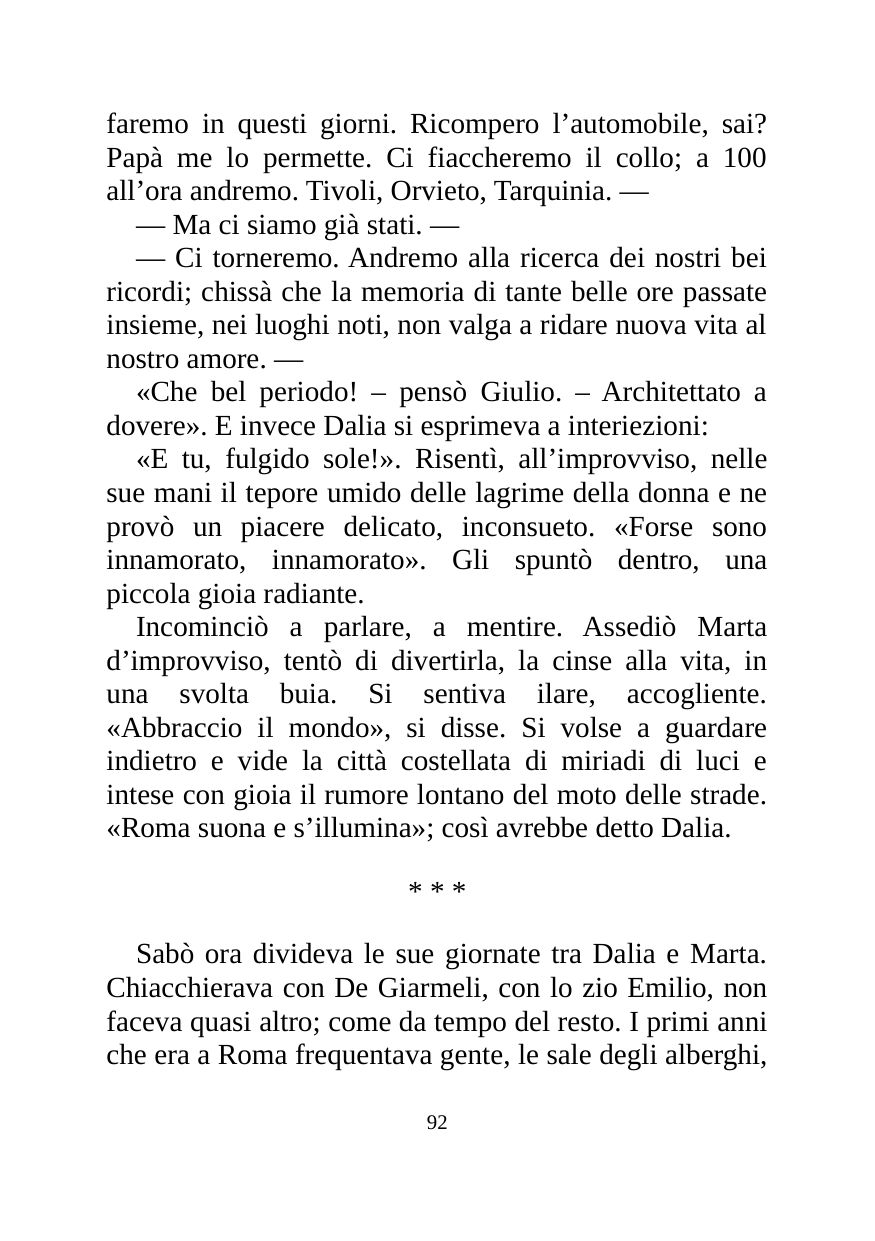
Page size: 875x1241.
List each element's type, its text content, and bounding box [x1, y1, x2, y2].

text faremo in questi giorni. Ricompero l’automobile, sai? Papà me lo permette. Ci fiaccheremo il collo; a 100 all’ora andremo. Tivoli, Orvieto, Tarquinia. — [106, 106, 768, 207]
text «Che bel periodo! – pensò Giulio. – Architettato a dovere». E invece Dalia si esprimeva a interiezioni: [106, 374, 768, 442]
text — Ci torneremo. Andremo alla ricerca dei nostri bei ricordi; chissà che la memoria di tante belle ore passate insieme, nei luoghi noti, non valga a ridare nuova vita al nostro amore. — [106, 240, 768, 374]
text * * * [106, 874, 768, 907]
text — Ma ci siamo già stati. — [106, 207, 768, 240]
text Incominciò a parlare, a mentire. Assediò Marta d’improvviso, tentò di divertirla, la cinse alla vita, in una svolta buia. Si sentiva ilare, accogliente. «Abbraccio il mondo», si disse. Si volse a guardare indietro e vide la città costellata di miriadi di luci e intese con gioia il rumore lontano del moto delle strade. «Roma suona e s’illumina»; così avrebbe detto Dalia. [106, 609, 768, 844]
text «E tu, fulgido sole!». Risentì, all’improvviso, nelle sue mani il tepore umido delle lagrime della donna e ne provò un piacere delicato, inconsueto. «Forse sono innamorato, innamorato». Gli spuntò dentro, una piccola gioia radiante. [106, 442, 768, 609]
text Sabò ora divideva le sue giornate tra Dalia e Marta. Chiacchierava con De Giarmeli, con lo zio Emilio, non faceva quasi altro; come da tempo del resto. I primi anni che era a Roma frequentava gente, le sale degli alberghi, [106, 937, 768, 1071]
